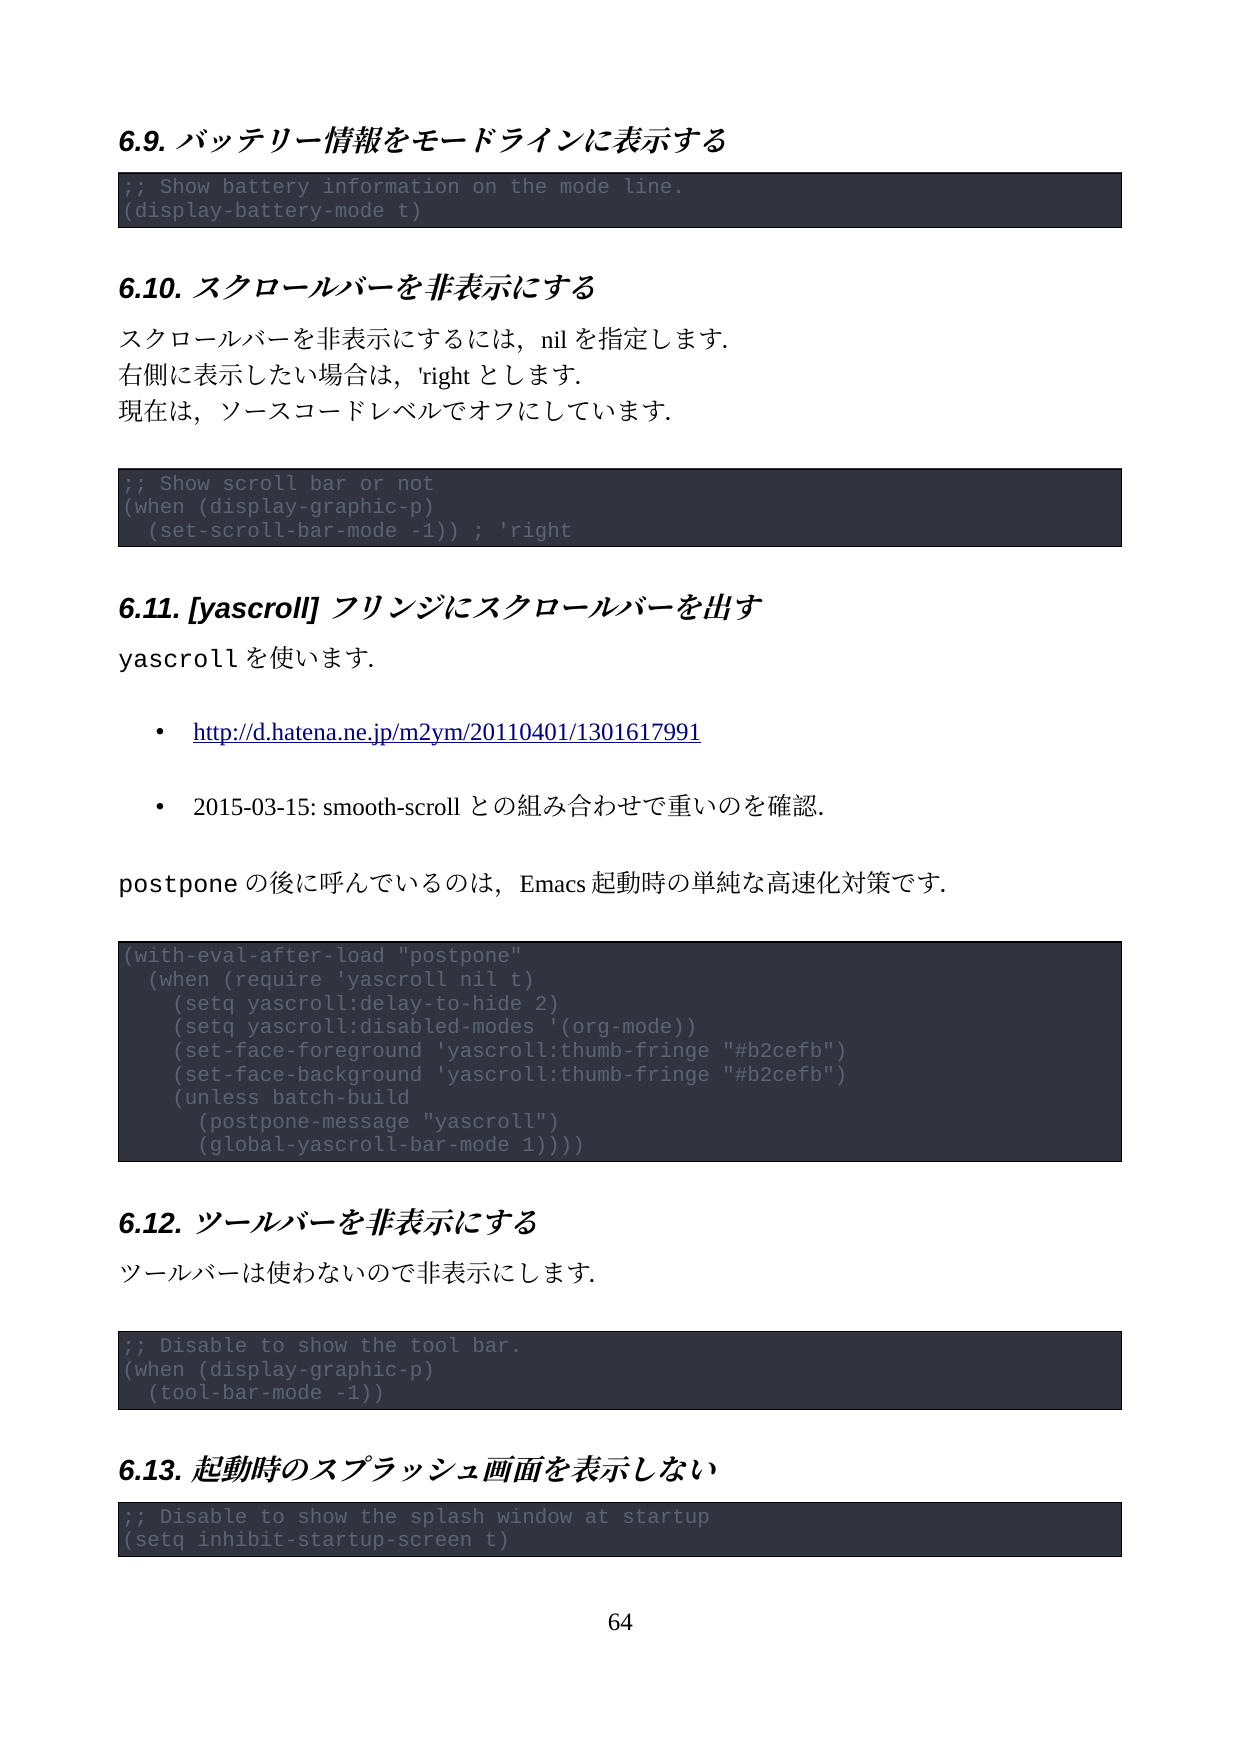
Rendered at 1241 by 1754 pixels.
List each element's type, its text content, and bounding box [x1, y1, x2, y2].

text (set-face-foreground 'yascroll:thumb-fringe "#b2cefb") [119, 1036, 1121, 1059]
text ;; Disable to show the splash window at startup [119, 1503, 1121, 1525]
text (set-face-background 'yascroll:thumb-fringe "#b2cefb") [119, 1059, 1121, 1083]
text (when (display-graphic-p) [119, 492, 1121, 516]
text (display-battery-mode t) [119, 196, 1121, 227]
text (when (display-graphic-p) [119, 1355, 1121, 1378]
text ;; Disable to show the tool bar. [119, 1332, 1121, 1355]
text (setq yascroll:disabled-modes '(org-mode)) [119, 1012, 1121, 1036]
text (global-yascroll-bar-mode 1)))) [119, 1131, 1121, 1161]
subtitle [yascroll] フリンジにスクロールバーを出す [118, 585, 1122, 627]
subtitle ツールバーを非表示にする [118, 1199, 1122, 1241]
text ;; Show scroll bar or not [119, 470, 1121, 492]
text (setq inhibit-startup-screen t) [119, 1525, 1121, 1556]
text yascroll を使います． [118, 639, 1122, 704]
list http://d.hatena.ne.jp/m2ym/20110401/1301617991 [156, 717, 1122, 774]
subtitle 起動時のスプラッシュ画面を表示しない [118, 1447, 1122, 1489]
text (setq yascroll:delay-to-hide 2) [119, 989, 1121, 1012]
text スクロールバーを非表示にするには，nil を指定します． 右側に表示したい場合は，'right とします． 現在は，ソースコードレベルでオフにしています． [118, 319, 1122, 456]
text (unless batch-build [119, 1083, 1121, 1107]
subtitle バッテリー情報をモードラインに表示する [118, 118, 1122, 160]
text (set-scroll-bar-mode -1)) ; 'right [119, 516, 1121, 546]
text (when (require 'yascroll nil t) [119, 965, 1121, 989]
text postpone の後に呼んでいるのは，Emacs起動時の単純な高速化対策です． [118, 864, 1122, 929]
list 2015-03-15: smooth-scroll との組み合わせで重いのを確認． [156, 787, 1122, 851]
text ツールバーは使わないので非表示にします． [118, 1254, 1122, 1318]
subtitle スクロールバーを非表示にする [118, 265, 1122, 307]
text ;; Show battery information on the mode line. [119, 174, 1121, 196]
text (tool-bar-mode -1)) [119, 1378, 1121, 1409]
text (with-eval-after-load "postpone" [119, 943, 1121, 965]
text (postpone-message "yascroll") [119, 1107, 1121, 1131]
